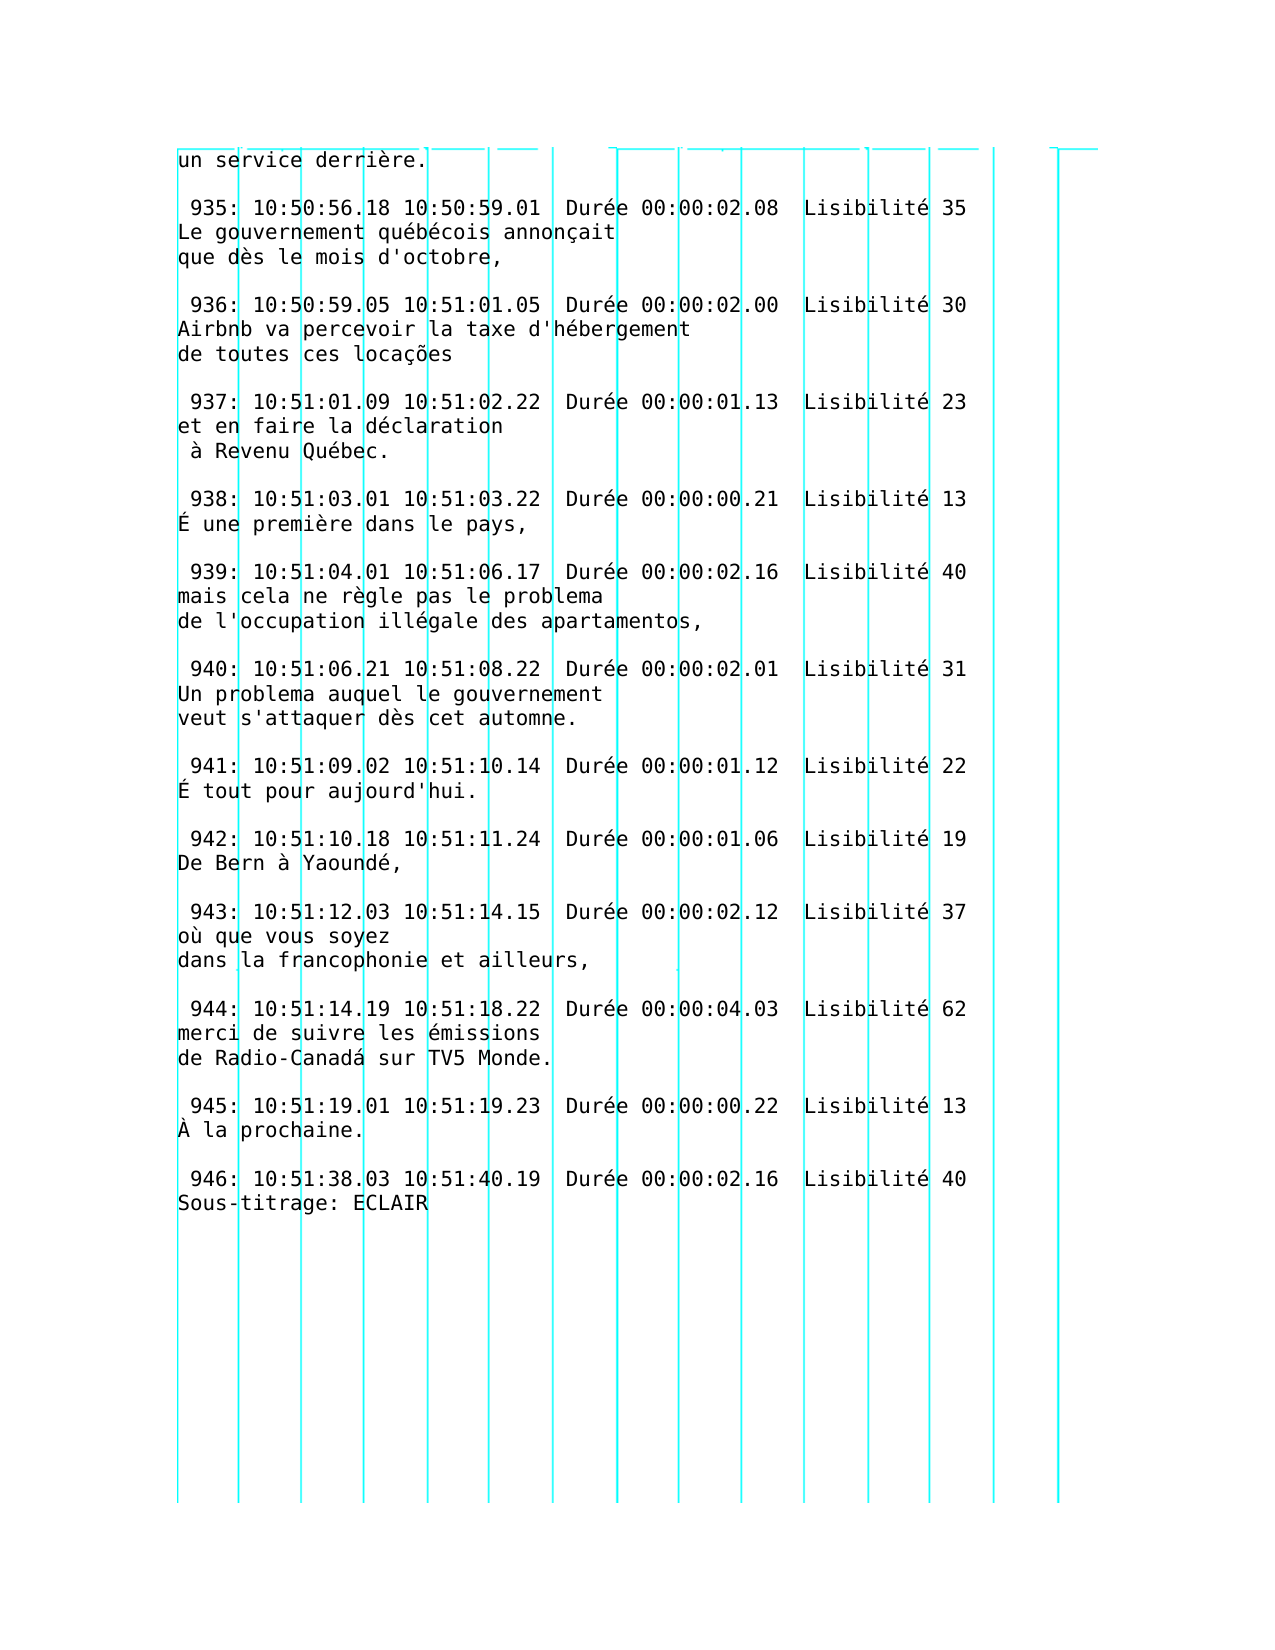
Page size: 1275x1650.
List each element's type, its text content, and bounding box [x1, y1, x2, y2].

text mais cela ne règle pas le problema [177, 584, 1098, 609]
text de toutes ces locações [177, 342, 1098, 366]
text un service derrière. [177, 148, 1098, 172]
text que dès le mois d'octobre, [177, 245, 1098, 269]
text 935: 10:50:56.18 10:50:59.01 Durée 00:00:02.08 Lisibilité 35 [177, 196, 1098, 220]
text À la prochaine. [177, 1118, 1098, 1143]
text merci de suivre les émissions [177, 1021, 1098, 1046]
text De Bern à Yaoundé, [177, 851, 1098, 876]
text où que vous soyez [177, 924, 1098, 948]
text 937: 10:51:01.09 10:51:02.22 Durée 00:00:01.13 Lisibilité 23 [177, 390, 1098, 414]
text 938: 10:51:03.01 10:51:03.22 Durée 00:00:00.21 Lisibilité 13 [177, 487, 1098, 512]
text Airbnb va percevoir la taxe d'hébergement [177, 317, 1098, 342]
text 942: 10:51:10.18 10:51:11.24 Durée 00:00:01.06 Lisibilité 19 [177, 827, 1098, 851]
text Un problema auquel le gouvernement [177, 682, 1098, 706]
text dans la francophonie et ailleurs, [177, 948, 1098, 973]
text 946: 10:51:38.03 10:51:40.19 Durée 00:00:02.16 Lisibilité 40 [177, 1167, 1098, 1191]
text 945: 10:51:19.01 10:51:19.23 Durée 00:00:00.22 Lisibilité 13 [177, 1094, 1098, 1118]
text Le gouvernement québécois annonçait [177, 220, 1098, 245]
text É tout pour aujourd'hui. [177, 779, 1098, 803]
text 943: 10:51:12.03 10:51:14.15 Durée 00:00:02.12 Lisibilité 37 [177, 900, 1098, 924]
picture [177, 147, 1098, 1503]
text veut s'attaquer dès cet automne. [177, 706, 1098, 730]
text et en faire la déclaration [177, 414, 1098, 439]
text 939: 10:51:04.01 10:51:06.17 Durée 00:00:02.16 Lisibilité 40 [177, 560, 1098, 584]
text à Revenu Québec. [177, 439, 1098, 463]
text 944: 10:51:14.19 10:51:18.22 Durée 00:00:04.03 Lisibilité 62 [177, 997, 1098, 1021]
text É une première dans le pays, [177, 512, 1098, 536]
text de l'occupation illégale des apartamentos, [177, 609, 1098, 633]
text 941: 10:51:09.02 10:51:10.14 Durée 00:00:01.12 Lisibilité 22 [177, 754, 1098, 779]
text 936: 10:50:59.05 10:51:01.05 Durée 00:00:02.00 Lisibilité 30 [177, 293, 1098, 317]
text Sous-titrage: ECLAIR [177, 1191, 1098, 1216]
text 940: 10:51:06.21 10:51:08.22 Durée 00:00:02.01 Lisibilité 31 [177, 657, 1098, 682]
text de Radio-Canadá sur TV5 Monde. [177, 1046, 1098, 1070]
